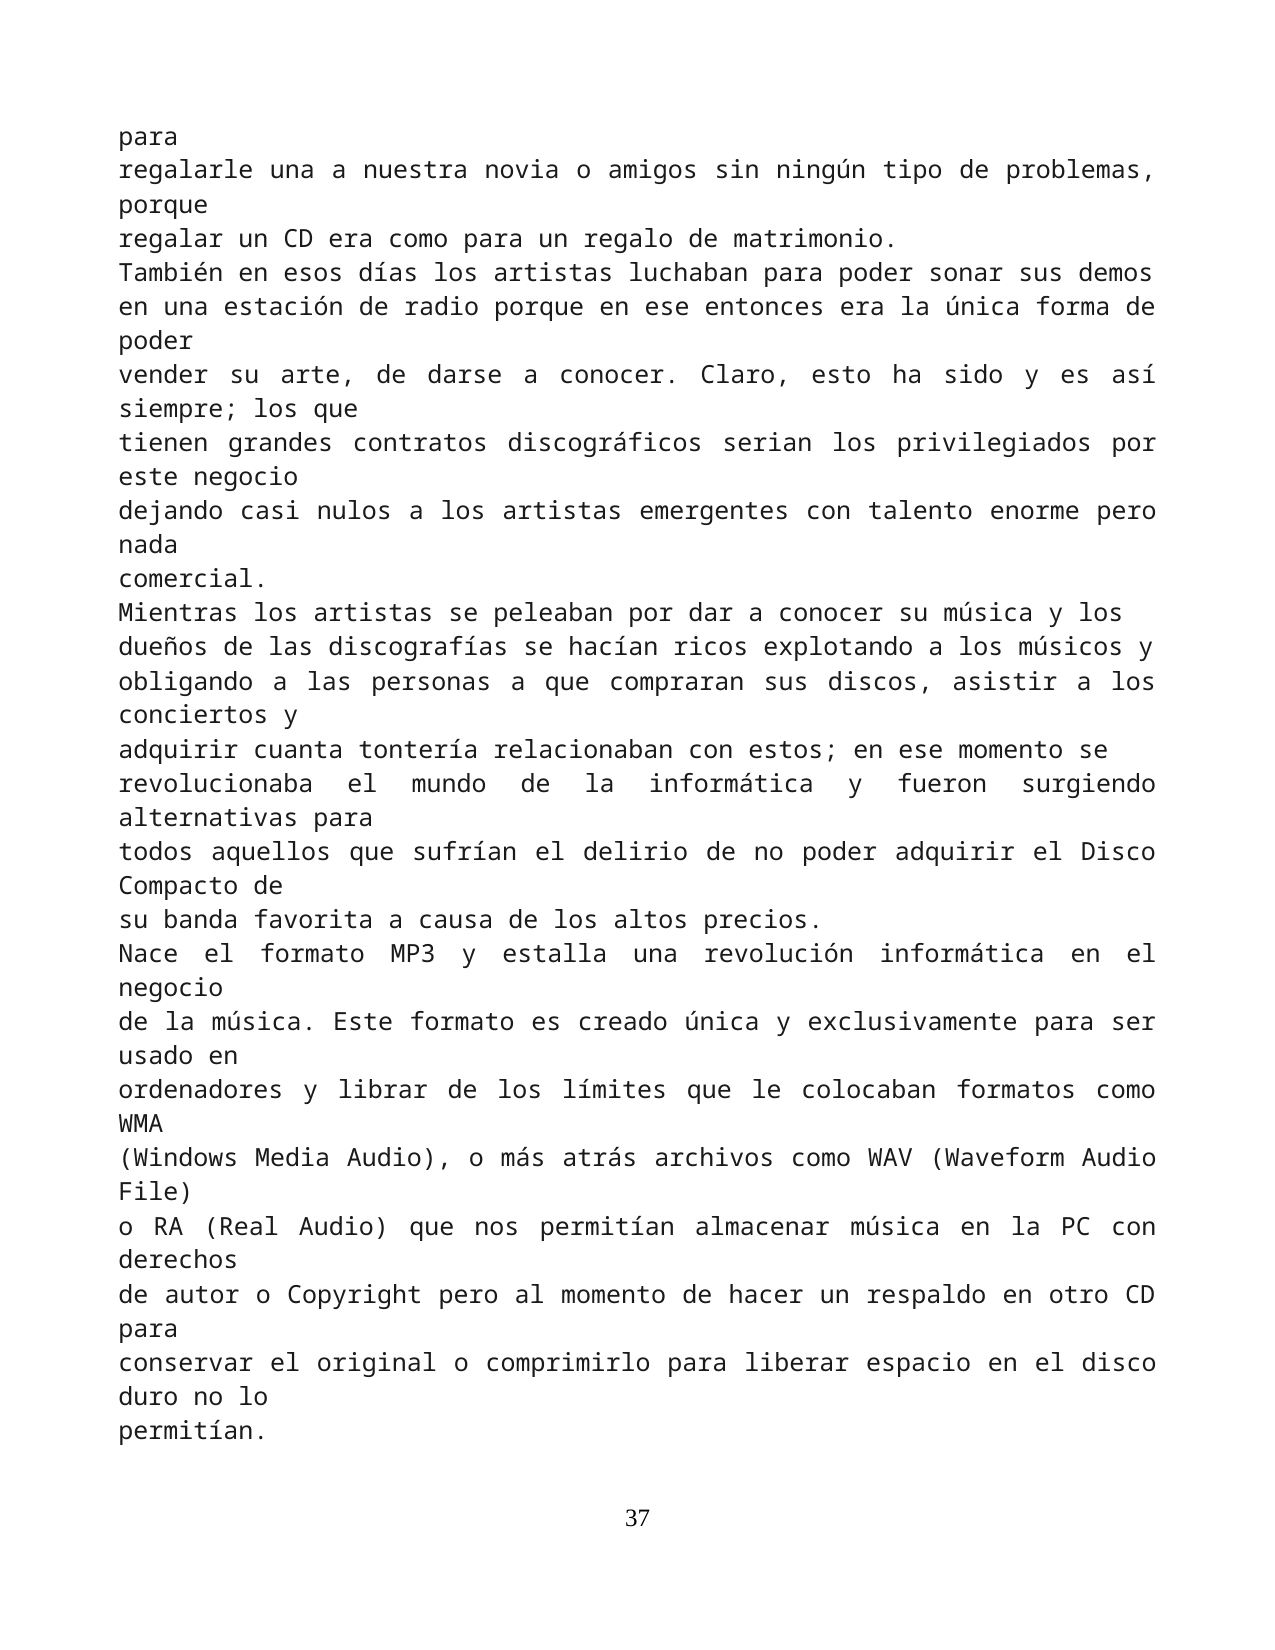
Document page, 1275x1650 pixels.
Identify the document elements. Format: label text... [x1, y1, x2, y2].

text Nace el formato MP3 y estalla una revolución informática en el negocio [118, 936, 1157, 1004]
text todos aquellos que sufrían el delirio de no poder adquirir el Disco Compacto de [118, 833, 1157, 902]
text comercial. [118, 561, 1157, 595]
text adquirir cuanta tontería relacionaban con estos; en ese momento se [118, 731, 1157, 765]
text tienen grandes contratos discográficos serian los privilegiados por este negocio [118, 425, 1157, 493]
text obligando a las personas a que compraran sus discos, asistir a los conciertos y [118, 663, 1157, 731]
text conservar el original o comprimirlo para liberar espacio en el disco duro no lo [118, 1344, 1157, 1412]
text dueños de las discografías se hacían ricos explotando a los músicos y [118, 629, 1157, 663]
text (Windows Media Audio), o más atrás archivos como WAV (Waveform Audio File) [118, 1140, 1157, 1208]
text su banda favorita a causa de los altos precios. [118, 902, 1157, 936]
text regalar un CD era como para un regalo de matrimonio. [118, 220, 1157, 254]
text dejando casi nulos a los artistas emergentes con talento enorme pero nada [118, 493, 1157, 561]
text vender su arte, de darse a conocer. Claro, esto ha sido y es así siempre; los que [118, 357, 1157, 425]
text de autor o Copyright pero al momento de hacer un respaldo en otro CD para [118, 1276, 1157, 1344]
text revolucionaba el mundo de la informática y fueron surgiendo alternativas para [118, 765, 1157, 833]
text de la música. Este formato es creado única y exclusivamente para ser usado en [118, 1004, 1157, 1072]
text regalarle una a nuestra novia o amigos sin ningún tipo de problemas, porque [118, 152, 1157, 220]
text También en esos días los artistas luchaban para poder sonar sus demos [118, 254, 1157, 288]
text ordenadores y librar de los límites que le colocaban formatos como WMA [118, 1072, 1157, 1140]
text para [118, 118, 1157, 152]
text permitían. [118, 1412, 1157, 1447]
text o RA (Real Audio) que nos permitían almacenar música en la PC con derechos [118, 1208, 1157, 1276]
text en una estación de radio porque en ese entonces era la única forma de poder [118, 288, 1157, 357]
text Mientras los artistas se peleaban por dar a conocer su música y los [118, 595, 1157, 629]
